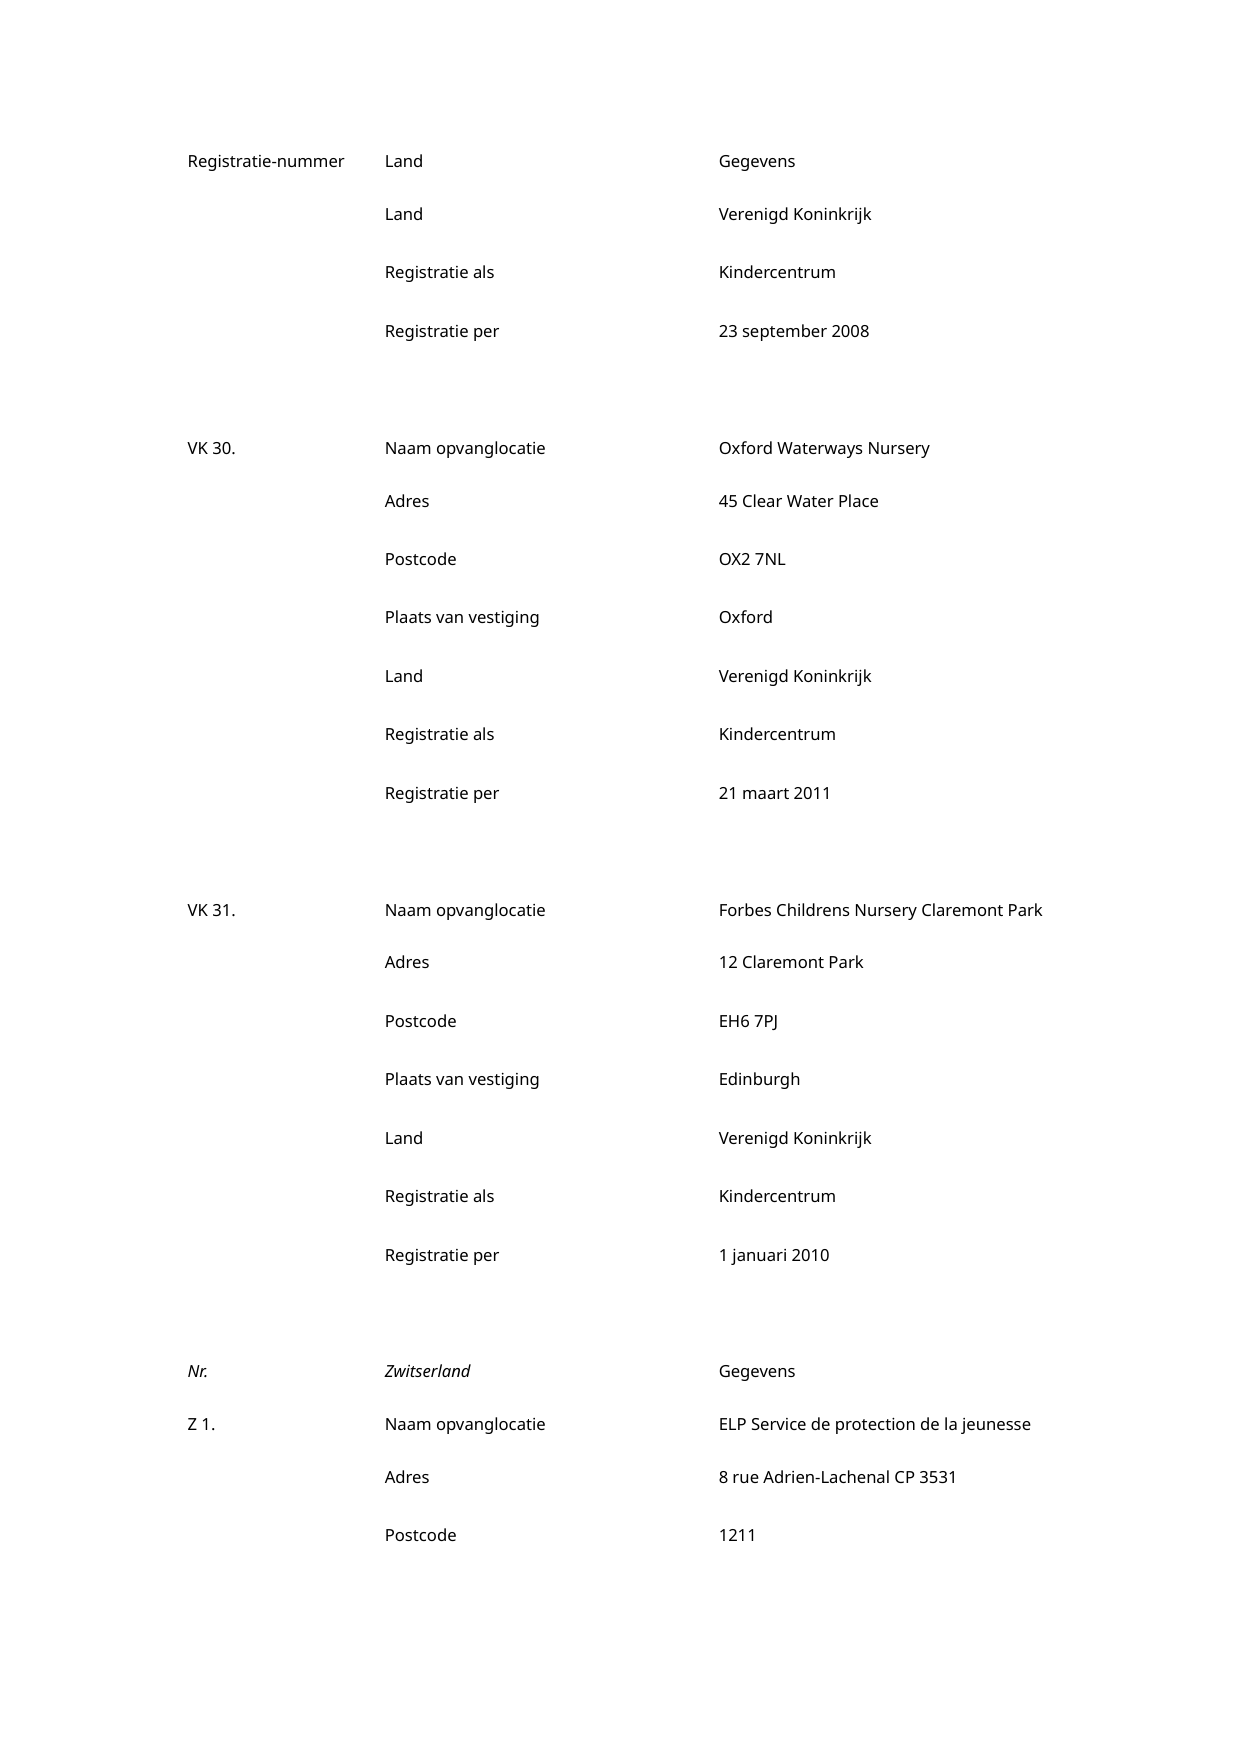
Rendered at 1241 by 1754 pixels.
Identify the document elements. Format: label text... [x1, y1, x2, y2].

table_cell Plaats van vestiging [385, 606, 718, 664]
table_cell Verenigd Koninkrijk [719, 203, 1053, 261]
table_cell [188, 781, 384, 840]
table_cell [385, 840, 718, 898]
table_cell [188, 723, 384, 781]
table_cell 1 januari 2010 [719, 1243, 1053, 1302]
table_cell VK 30. [188, 436, 384, 489]
table_cell Naam opvanglocatie [385, 898, 718, 951]
table_cell VK 31. [188, 898, 384, 951]
table_cell Registratie als [385, 723, 718, 781]
table_cell [188, 951, 384, 1009]
table_cell Postcode [385, 1524, 718, 1582]
table_cell Land [385, 1126, 718, 1185]
table_cell [188, 1009, 384, 1068]
table_cell [188, 1524, 384, 1582]
table_cell [188, 1243, 384, 1302]
table_cell Edinburgh [719, 1068, 1053, 1126]
table_cell [188, 203, 384, 261]
table_cell Land [385, 665, 718, 723]
table_cell Gegevens [719, 1360, 1053, 1413]
table_header Land [385, 150, 718, 203]
table_cell 21 maart 2011 [719, 781, 1053, 840]
table_cell Verenigd Koninkrijk [719, 1126, 1053, 1185]
table_cell [385, 1302, 718, 1360]
table_cell [188, 1068, 384, 1126]
table_cell 12 Claremont Park [719, 951, 1053, 1009]
table_cell Adres [385, 1465, 718, 1524]
table_cell Kindercentrum [719, 723, 1053, 781]
table_cell [188, 1302, 384, 1360]
table_cell 8 rue Adrien-Lachenal CP 3531 [719, 1465, 1053, 1524]
table_cell Registratie per [385, 781, 718, 840]
table_cell Z 1. [188, 1413, 384, 1465]
table_cell [188, 378, 384, 436]
table_cell Registratie per [385, 1243, 718, 1302]
table_cell [385, 378, 718, 436]
table_cell Forbes Childrens Nursery Claremont Park [719, 898, 1053, 951]
table_cell EH6 7PJ [719, 1009, 1053, 1068]
table_cell Land [385, 203, 718, 261]
table_cell Naam opvanglocatie [385, 1413, 718, 1465]
table_cell [188, 320, 384, 378]
table_cell [188, 548, 384, 606]
table_cell [719, 378, 1053, 436]
table_cell Postcode [385, 1009, 718, 1068]
table_cell Oxford Waterways Nursery [719, 436, 1053, 489]
table_cell 23 september 2008 [719, 320, 1053, 378]
table_cell Plaats van vestiging [385, 1068, 718, 1126]
table_cell [188, 1185, 384, 1243]
table_cell [188, 606, 384, 664]
table_cell [188, 1126, 384, 1185]
table_cell [188, 261, 384, 319]
table_cell 1211 [719, 1524, 1053, 1582]
table_cell [719, 840, 1053, 898]
table_cell [719, 1302, 1053, 1360]
table_cell Zwitserland [385, 1360, 718, 1413]
table_cell Postcode [385, 548, 718, 606]
table_cell Registratie als [385, 1185, 718, 1243]
table_cell Nr. [188, 1360, 384, 1413]
table_header Registratie-nummer [188, 150, 384, 203]
table_cell Adres [385, 489, 718, 548]
table_cell Kindercentrum [719, 1185, 1053, 1243]
table_cell [188, 665, 384, 723]
table_cell Oxford [719, 606, 1053, 664]
table_cell [188, 489, 384, 548]
table_cell Registratie als [385, 261, 718, 319]
table_cell [188, 1465, 384, 1524]
table_cell Kindercentrum [719, 261, 1053, 319]
table_header Gegevens [719, 150, 1053, 203]
table_cell 45 Clear Water Place [719, 489, 1053, 548]
table_cell Registratie per [385, 320, 718, 378]
table_cell Adres [385, 951, 718, 1009]
table_cell [188, 840, 384, 898]
table_cell OX2 7NL [719, 548, 1053, 606]
table_cell Naam opvanglocatie [385, 436, 718, 489]
table_cell ELP Service de protection de la jeunesse [719, 1413, 1053, 1465]
table_cell Verenigd Koninkrijk [719, 665, 1053, 723]
